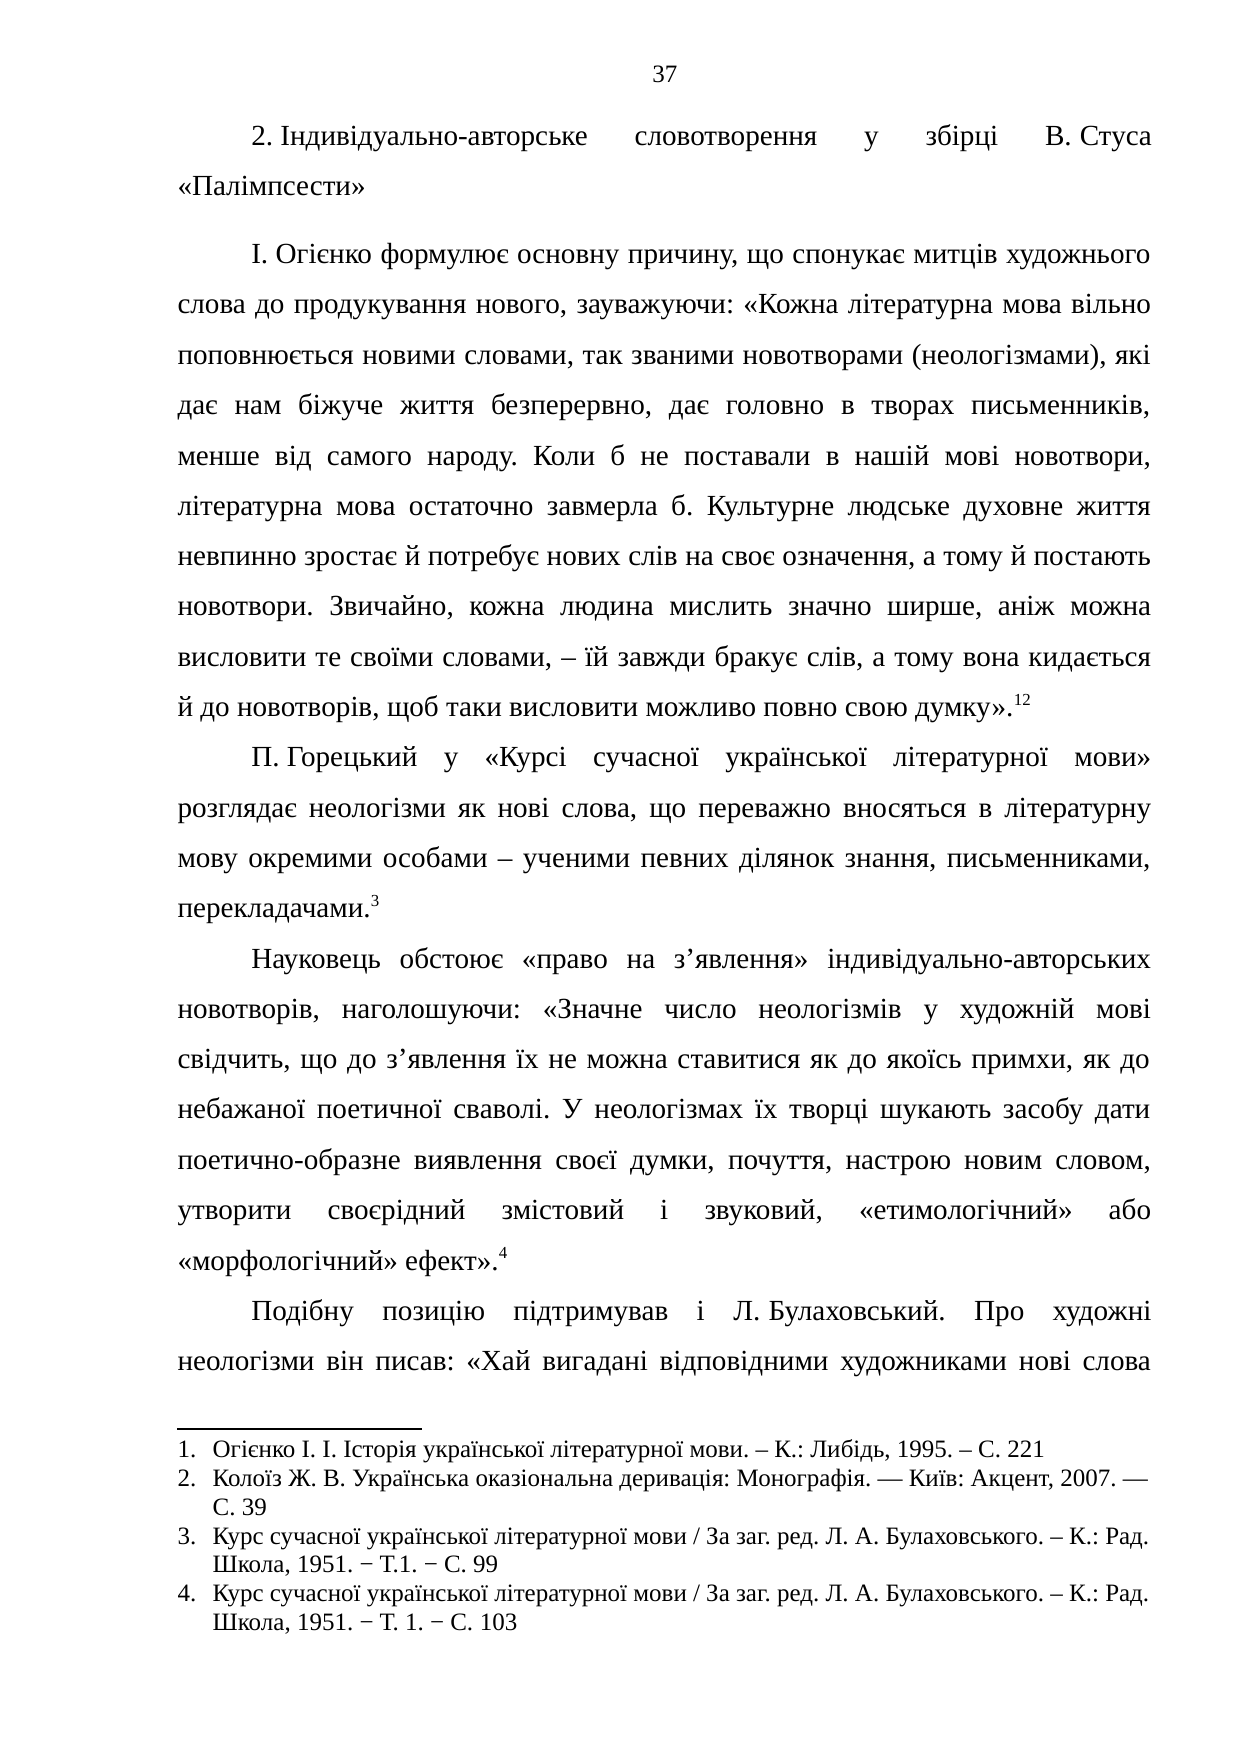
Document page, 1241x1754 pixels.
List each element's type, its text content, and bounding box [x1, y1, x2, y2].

subtitle 2. Індивідуально-авторське словотворення у збірці В. Стуса «Палімпсести» [177, 118, 1152, 202]
text Подібну позицію підтримував і Л. Булаховський. Про художні неологізми він писав: «Хай вигадані відповідними художниками нові слова [177, 1293, 1152, 1377]
text Колоїз Ж. В. Українська оказіональна деривація: Монографія. — Київ: Акцент, 2007. — С. 39 [177, 1463, 1152, 1521]
text Науковець обстоює «право на з’явлення» індивідуально-авторських новотворів, наголошуючи: «Значне число неологізмів у художній мові свідчить, що до з’явлення їх не можна ставитися як до якоїсь примхи, як до небажаної поетичної сваволі. У неологізмах їх творці шукають засобу дати поетично-образне виявлення своєї думки, почуття, настрою новим словом, утворити своєрідний змістовий і звуковий, «етимологічний» або «морфологічний» ефект». [177, 941, 1152, 1276]
text П. Горецький у «Курсі сучасної української літературної мови» розглядає неологізми як нові слова, що переважно вносяться в літературну мову окремими особами – ученими певних ділянок знання, письменниками, перекладачами. [177, 739, 1152, 924]
text Огієнко І. І. Історія української літературної мови. – К.: Либідь, 1995. – С. 221 [177, 1434, 1152, 1463]
text Курс сучасної української літературної мови / За заг. ред. Л. А. Булаховського. – К.: Рад. Школа, 1951. − Т. 1. − С. 103 [177, 1578, 1152, 1636]
text І. Огієнко формулює основну причину, що спонукає митців художнього слова до продукування нового, зауважуючи: «Кожна літературна мова вільно поповнюється новими словами, так званими новотворами (неологізмами), які дає нам біжуче життя безперервно, дає головно в творах письменників, менше від самого народу. Коли б не поставали в нашій мові новотвори, літературна мова остаточно завмерла б. Культурне людське духовне життя невпинно зростає й потребує нових слів на своє означення, а тому й постають новотвори. Звичайно, кожна людина мислить значно ширше, аніж можна висловити те своїми словами, – їй завжди бракує слів, а тому вона кидається й до новотворів, щоб таки висловити можливо повно свою думку». [177, 236, 1152, 723]
text Курс сучасної української літературної мови / За заг. ред. Л. А. Булаховського. – К.: Рад. Школа, 1951. − Т.1. − С. 99 [177, 1521, 1152, 1578]
